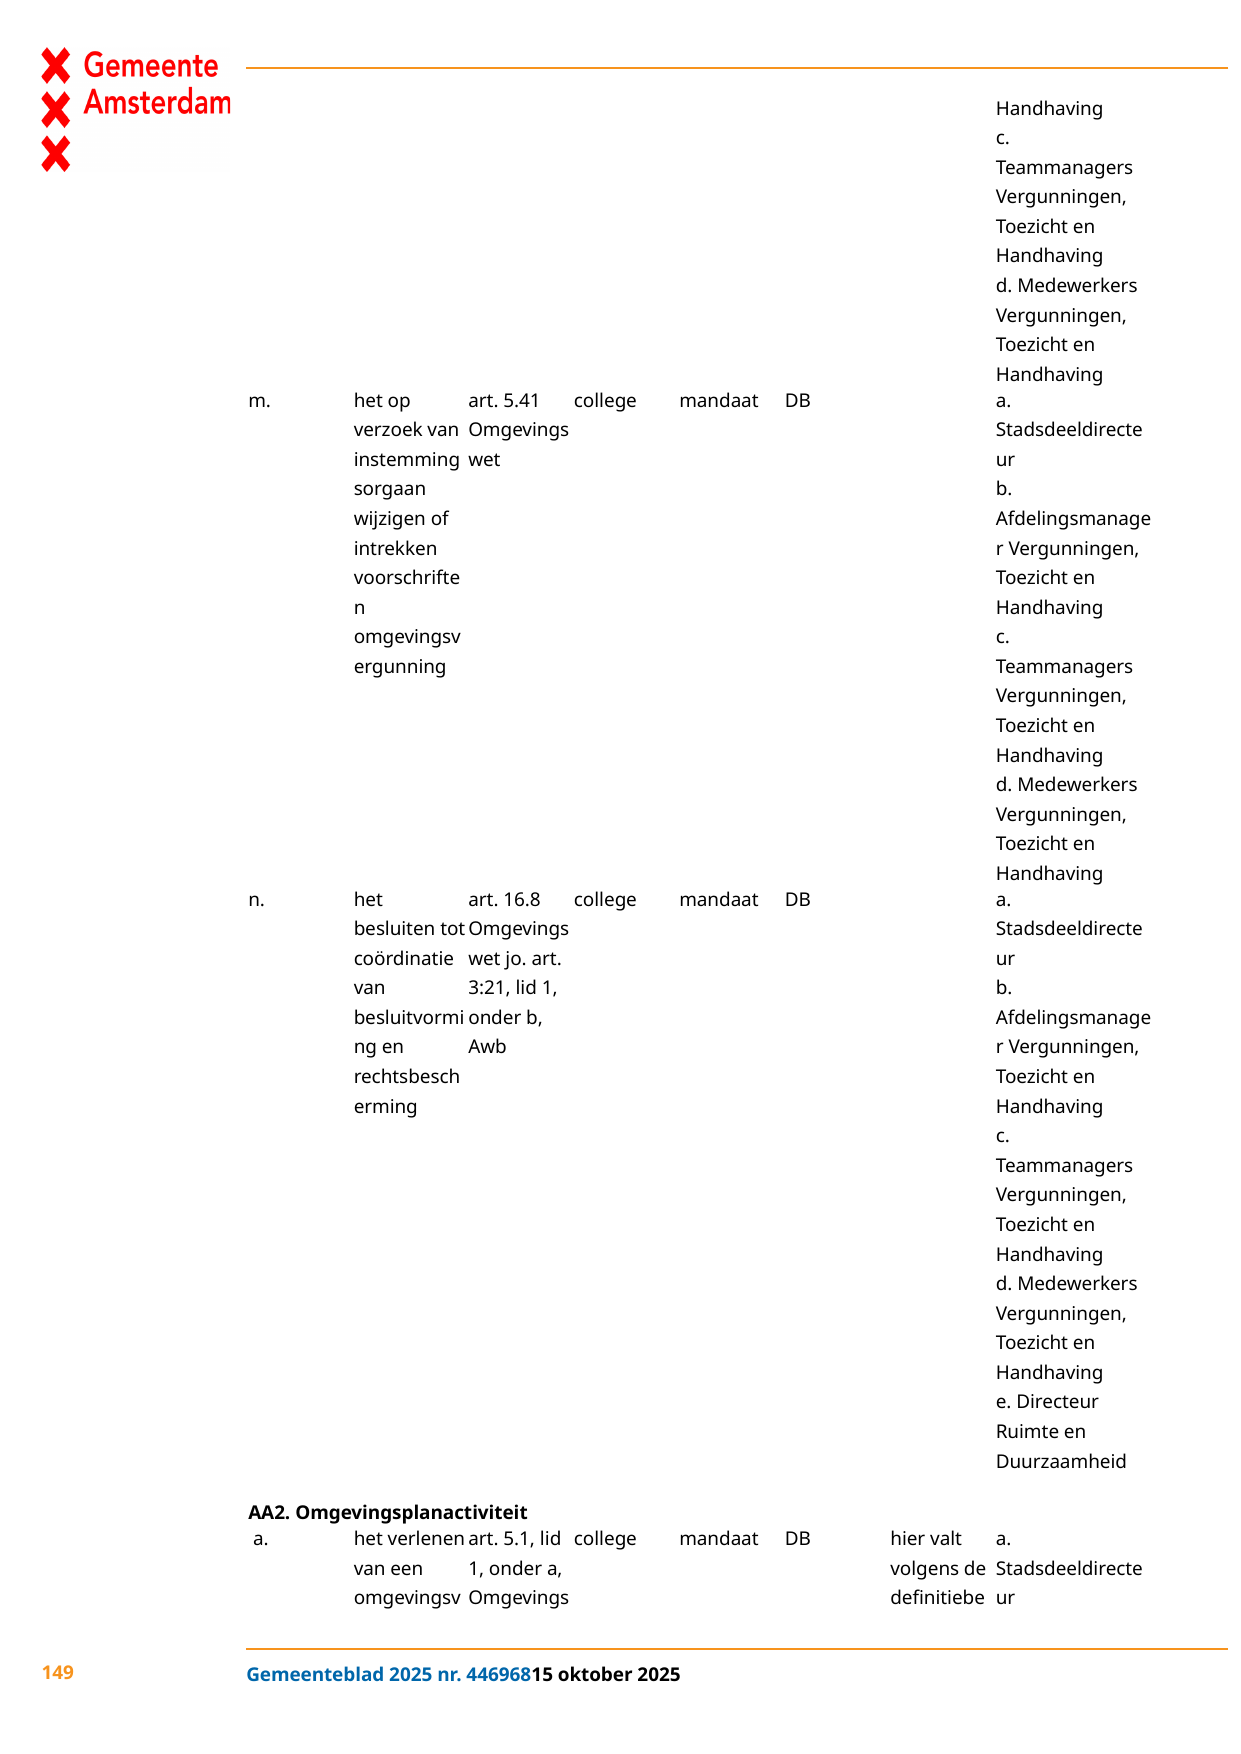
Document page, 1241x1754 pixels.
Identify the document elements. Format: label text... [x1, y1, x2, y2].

table_cell a. Stadsdeeldirecteur b. Afdelingsmanager Vergunningen, Toezicht en Handhaving c. Teammanagers Vergunningen, Toezicht en Handhaving d. Medewerkers Vergunningen, Toezicht en Handhaving e. Directeur Ruimte en Duurzaamheid [996, 886, 1152, 1474]
table_cell college [574, 1525, 679, 1610]
table_cell [996, 1474, 1152, 1499]
table_cell n. [248, 886, 353, 1474]
table_cell [354, 95, 468, 387]
table_cell college [574, 387, 679, 886]
table_cell [679, 95, 784, 387]
table_cell [679, 1474, 784, 1499]
table_cell [574, 1474, 679, 1499]
table_cell [890, 95, 996, 387]
table_cell [890, 886, 996, 1474]
table_cell a. Stadsdeeldirecteur b. Afdelingsmanager Vergunningen, Toezicht en Handhaving c. Teammanagers Vergunningen, Toezicht en Handhaving d. Medewerkers Vergunningen, Toezicht en Handhaving [996, 387, 1152, 886]
table_cell college [574, 886, 679, 1474]
table_cell het op verzoek van instemmingsorgaan wijzigen of intrekken voorschriften omgevingsvergunning [354, 387, 468, 886]
table_cell art. 16.8 Omgevingswet jo. art. 3:21, lid 1, onder b, Awb [468, 886, 574, 1474]
table_cell [785, 95, 890, 387]
table_cell mandaat [679, 387, 784, 886]
table_cell Handhaving c. Teammanagers Vergunningen, Toezicht en Handhaving d. Medewerkers Vergunningen, Toezicht en Handhaving [996, 95, 1152, 387]
table_cell DB [785, 886, 890, 1474]
table_cell het besluiten tot coördinatie van besluitvorming en rechtsbescherming [354, 886, 468, 1474]
table_cell DB [785, 387, 890, 886]
table_cell [248, 1474, 353, 1499]
table_cell [574, 95, 679, 387]
table_cell art. 5.41 Omgevingswet [468, 387, 574, 886]
table_cell hier valt volgens de definitiebe [890, 1525, 996, 1610]
table_cell [248, 95, 353, 387]
table_cell a. [248, 1525, 353, 1610]
table_cell het verlenen van een omgevingsv [354, 1525, 468, 1610]
table_cell mandaat [679, 1525, 784, 1610]
table_cell [468, 95, 574, 387]
table_cell [890, 387, 996, 886]
picture [41, 47, 231, 172]
table_cell AA2. Omgevingsplanactiviteit [248, 1499, 1152, 1525]
table_cell [354, 1474, 468, 1499]
table_cell mandaat [679, 886, 784, 1474]
table_cell DB [785, 1525, 890, 1610]
table_cell [785, 1474, 890, 1499]
table_cell m. [248, 387, 353, 886]
table_cell [890, 1474, 996, 1499]
table_cell art. 5.1, lid 1, onder a, Omgevings [468, 1525, 574, 1610]
table_cell [468, 1474, 574, 1499]
table_cell a. Stadsdeeldirecteur [996, 1525, 1152, 1610]
